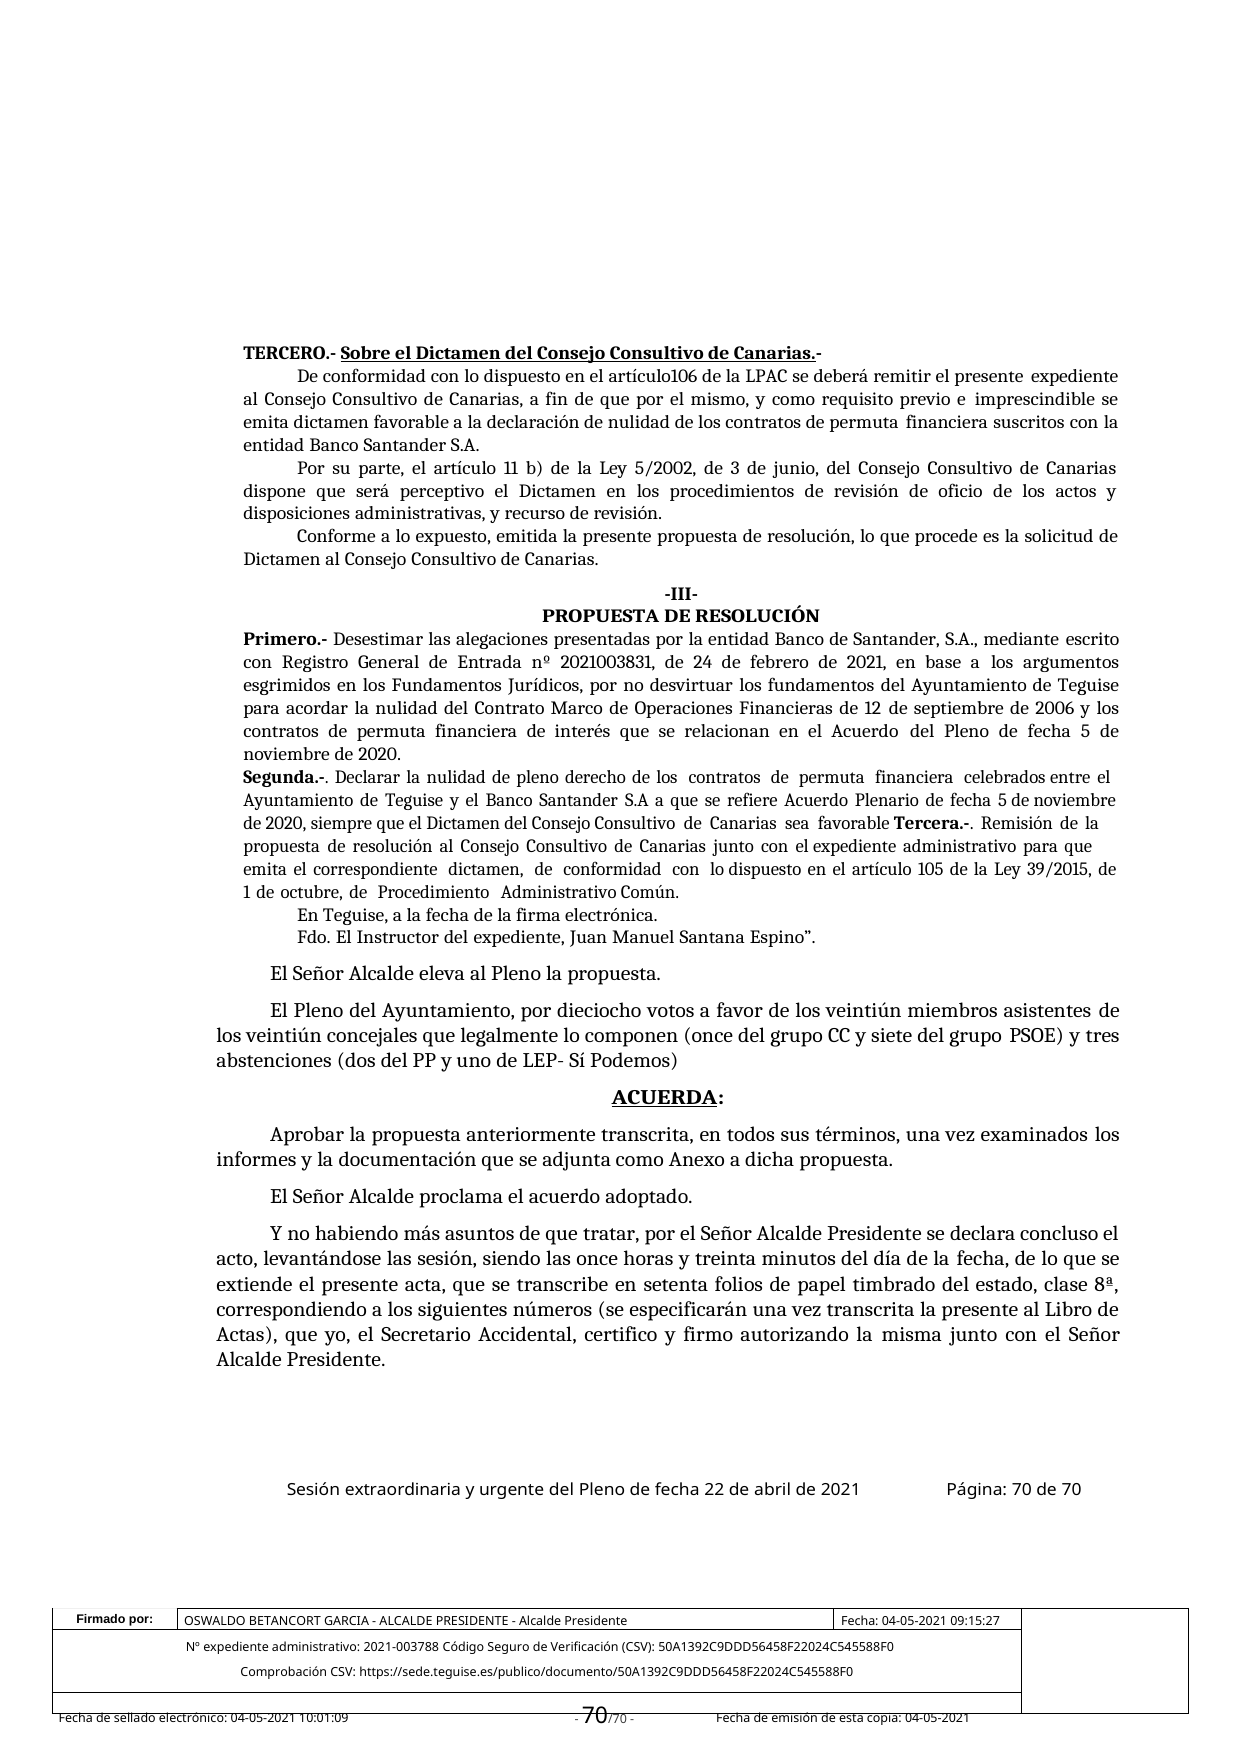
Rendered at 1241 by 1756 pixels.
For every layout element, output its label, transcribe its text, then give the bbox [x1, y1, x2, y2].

text En Teguise, a la fecha de la firma electrónica. [297, 904, 1201, 926]
text Primero.- Desestimar las alegaciones presentadas por la entidad Banco de Santander, S.A., mediante escrito con Registro General de Entrada nº 2021003831, de 24 de febrero de 2021, en base a los argumentos esgrimidos en los Fundamentos Jurídicos, por no desvirtuar los fundamentos del Ayuntamiento de Teguise para acordar la nulidad del Contrato Marco de Operaciones Financieras de 12 de septiembre de 2006 y los contratos de permuta financiera de interés que se relacionan en el Acuerdo del Pleno de fecha 5 de noviembre de 2020. [243, 628, 1119, 765]
text Fdo. El Instructor del expediente, Juan Manuel Santana Espino”. [297, 927, 1201, 948]
subtitle -III- [228, 583, 1134, 604]
text De conformidad con lo dispuesto en el artículo106 de la LPAC se deberá remitir el presente expediente al Consejo Consultivo de Canarias, a fin de que por el mismo, y como requisito previo e imprescindible se emita dictamen favorable a la declaración de nulidad de los contratos de permuta financiera suscritos con la entidad Banco Santander S.A. [243, 365, 1118, 456]
text Y no habiendo más asuntos de que tratar, por el Señor Alcalde Presidente se declara concluso el acto, levantándose las sesión, siendo las once horas y treinta minutos del día de la fecha, de lo que se extiende el presente acta, que se transcribe en setenta folios de papel timbrado del estado, clase 8ª, correspondiendo a los siguientes números (se especificarán una vez transcrita la presente al Libro de Actas), que yo, el Secretario Accidental, certifico y firmo autorizando la misma junto con el Señor Alcalde Presidente. [216, 1222, 1119, 1371]
text El Pleno del Ayuntamiento, por dieciocho votos a favor de los veintiún miembros asistentes de los veintiún concejales que legalmente lo componen (once del grupo CC y siete del grupo PSOE) y tres abstenciones (dos del PP y uno de LEP- Sí Podemos) [216, 999, 1119, 1073]
text El Señor Alcalde eleva al Pleno la propuesta. [270, 962, 1201, 986]
text Por su parte, el artículo 11 b) de la Ley 5/2002, de 3 de junio, del Consejo Consultivo de Canarias dispone que será perceptivo el Dictamen en los procedimientos de revisión de oficio de los actos y disposiciones administrativas, y recurso de revisión. [243, 457, 1118, 524]
text ACUERDA: [228, 1086, 1107, 1110]
text Segunda.-. Declarar la nulidad de pleno derecho de los contratos de permuta financiera celebrados entre el Ayuntamiento de Teguise y el Banco Santander S.A a que se refiere Acuerdo Plenario de fecha 5 de noviembre de 2020, siempre que el Dictamen del Consejo Consultivo de Canarias sea favorable Tercera.-. Remisión de la propuesta de resolución al Consejo Consultivo de Canarias junto con el expediente administrativo para que emita el correspondiente dictamen, de conformidad con lo dispuesto en el artículo 105 de la Ley 39/2015, de 1 de octubre, de Procedimiento Administrativo Común. [243, 766, 1119, 903]
text El Señor Alcalde proclama el acuerdo adoptado. [270, 1185, 1201, 1209]
text Sesión extraordinaria y urgente del Pleno de fecha 22 de abril de 2021 Página: 70 de 70 [287, 1478, 1201, 1501]
text Aprobar la propuesta anteriormente transcrita, en todos sus términos, una vez examinados los informes y la documentación que se adjunta como Anexo a dicha propuesta. [216, 1123, 1119, 1172]
text PROPUESTA DE RESOLUCIÓN [228, 605, 1134, 627]
text Conforme a lo expuesto, emitida la presente propuesta de resolución, lo que procede es la solicitud de Dictamen al Consejo Consultivo de Canarias. [243, 526, 1118, 570]
subtitle TERCERO.- Sobre el Dictamen del Consejo Consultivo de Canarias.- [243, 342, 1201, 364]
